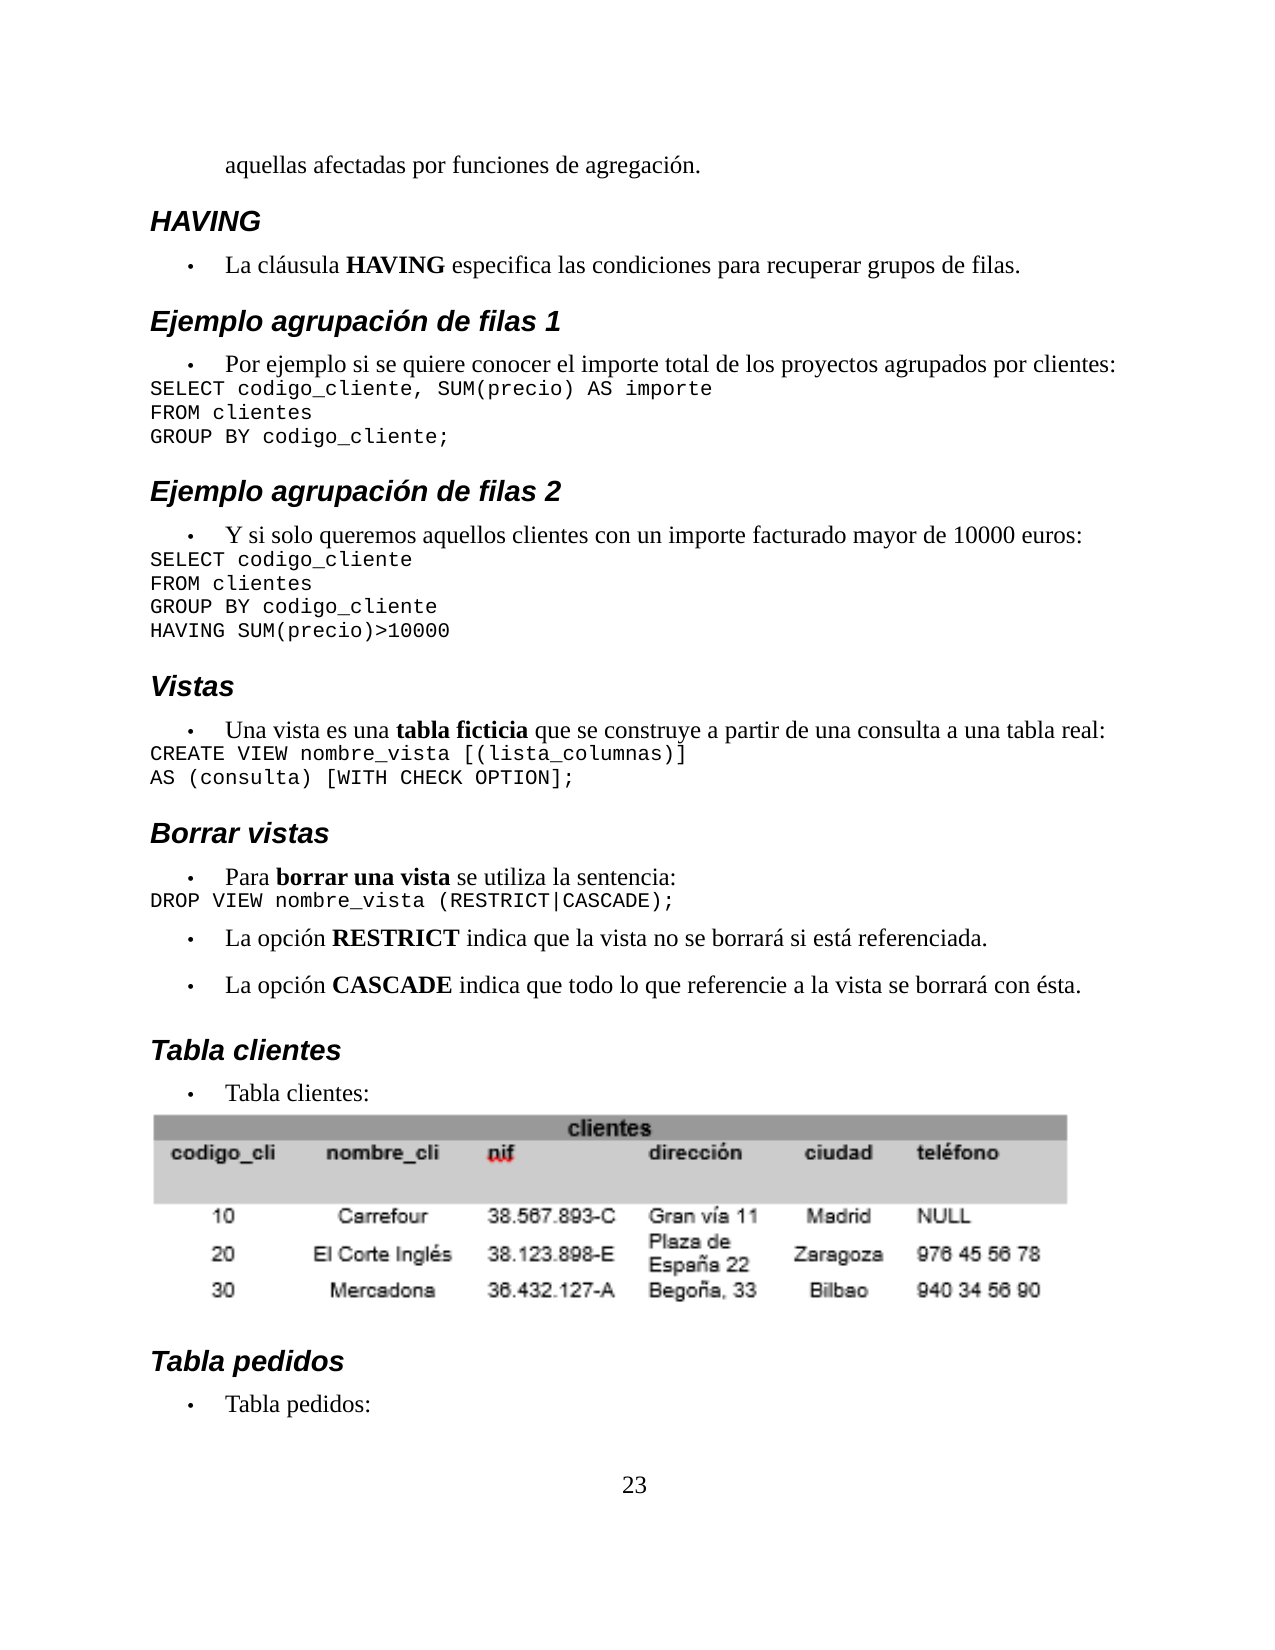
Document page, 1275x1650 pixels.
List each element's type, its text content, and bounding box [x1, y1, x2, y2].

subtitle Tabla pedidos [150, 1343, 1125, 1377]
list Tabla pedidos: [187, 1389, 1125, 1418]
subtitle Ejemplo agrupación de filas 1 [150, 303, 1125, 337]
list La cláusula HAVING especifica las condiciones para recuperar grupos de filas. [187, 250, 1125, 278]
subtitle Ejemplo agrupación de filas 2 [150, 474, 1125, 508]
text CREATE VIEW nombre_vista [(lista_columnas)] [150, 743, 1125, 767]
text GROUP BY codigo_cliente; [150, 426, 1125, 449]
list Una vista es una tabla ficticia que se construye a partir de una consulta a una tabla real: [187, 715, 1125, 743]
list Y si solo queremos aquellos clientes con un importe facturado mayor de 10000 euros: [187, 520, 1125, 549]
text DROP VIEW nombre_vista (RESTRICT|CASCADE); [150, 891, 1125, 914]
text GROUP BY codigo_cliente [150, 596, 1125, 620]
subtitle Vistas [150, 669, 1125, 702]
list Por ejemplo si se quiere conocer el importe total de los proyectos agrupados por clientes: [187, 349, 1125, 378]
list La opción CASCADE indica que todo lo que referencie a la vista se borrará con ésta. [187, 970, 1125, 998]
list aquellas afectadas por funciones de agregación. [187, 150, 1125, 179]
list Para borrar una vista se utiliza la sentencia: [187, 862, 1125, 891]
subtitle Tabla clientes [150, 1032, 1125, 1066]
text FROM clientes [150, 402, 1125, 426]
text SELECT codigo_cliente, SUM(precio) AS importe [150, 378, 1125, 402]
text HAVING SUM(precio)>10000 [150, 620, 1125, 644]
list Tabla clientes: [187, 1078, 1125, 1107]
text AS (consulta) [WITH CHECK OPTION]; [150, 767, 1125, 791]
subtitle Borrar vistas [150, 816, 1125, 849]
list La opción RESTRICT indica que la vista no se borrará si está referenciada. [187, 923, 1125, 952]
picture [150, 1107, 1072, 1319]
text SELECT codigo_cliente [150, 549, 1125, 573]
subtitle HAVING [150, 204, 1125, 237]
text FROM clientes [150, 573, 1125, 596]
